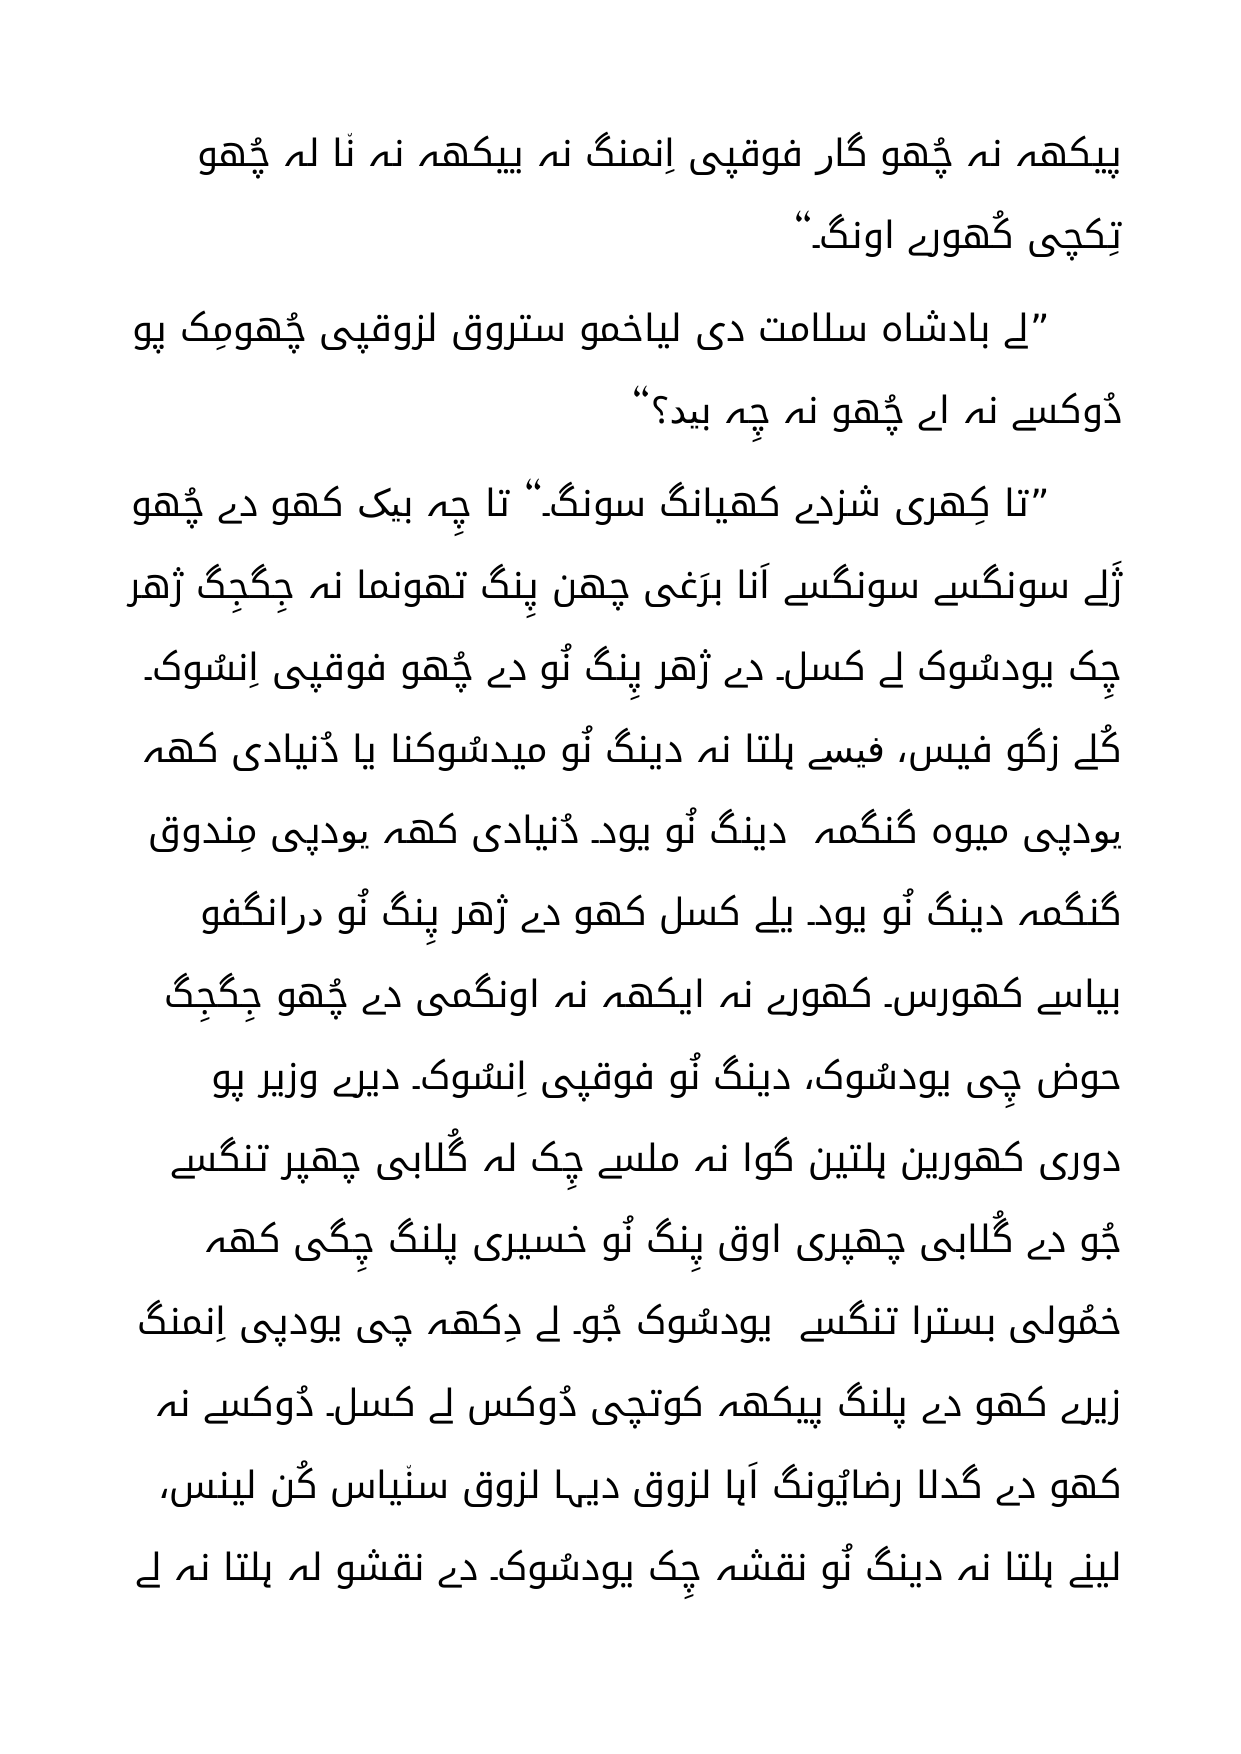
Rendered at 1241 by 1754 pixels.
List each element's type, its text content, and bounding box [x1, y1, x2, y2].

text پیکھہ نہ چُھو گار فوقپی اِنمنگ نہ ییکھہ نہ ن٘ا لہ چُھو تِکچی کُھورے اونگ۔“ [118, 118, 1122, 271]
text ”لے بادشاہ سلامت دی لیاخمو ستروق لزوقپی چُھومِک پو دُوکسے نہ اے چُھو نہ چِہ بید؟“ [118, 293, 1122, 446]
text ”تا کِھری شزدے کھیانگ سونگ۔“ تا چِہ بیک کھو دے چُھو ژَلے سونگسے سونگسے اَنا برَغی چھن پِنگ تھونما نہ جِگجِگ ژھر چِک یودسُوک لے کسل۔ دے ژھر پِنگ نُو دے چُھو فوقپی اِنسُوک۔ کُلے زگو فیس، فیسے ہلتا نہ دینگ نُو میدسُوکنا یا دُنیادی کھہ یودپی میوہ گنگمہ دینگ نُو یود۔ دُنیادی کھہ یودپی مِندوق گنگمہ دینگ نُو یود۔ یلے کسل کھو دے ژھر پِنگ نُو درانگفو بیاسے کھورس۔ کھورے نہ ایکھہ نہ اونگمی دے چُھو جِگجِگ حوض چِی یودسُوک، دینگ نُو فوقپی اِنسُوک۔ دیرے وزیر پو دوری کھورین ہلتین گوا نہ ملسے چِک لہ گُلابی چھپر تنگسے جُو دے گُلابی چھپری اوق پِنگ نُو خسیری پلنگ چِگی کھہ خمُولی بسترا تنگسے یودسُوک جُو۔ لے دِکھہ چی یودپی اِنمنگ زیرے کھو دے پلنگ پیکھہ کوتچی دُوکس لے کسل۔ دُوکسے نہ کھو دے گدلا رضایُونگ اَہا لزوق دیہا لزوق سن٘یاس کُن لینس، لینے ہلتا نہ دینگ نُو نقشہ چِک یودسُوک۔ دے نقشو لہ ہلتا نہ لے [118, 469, 1122, 1603]
